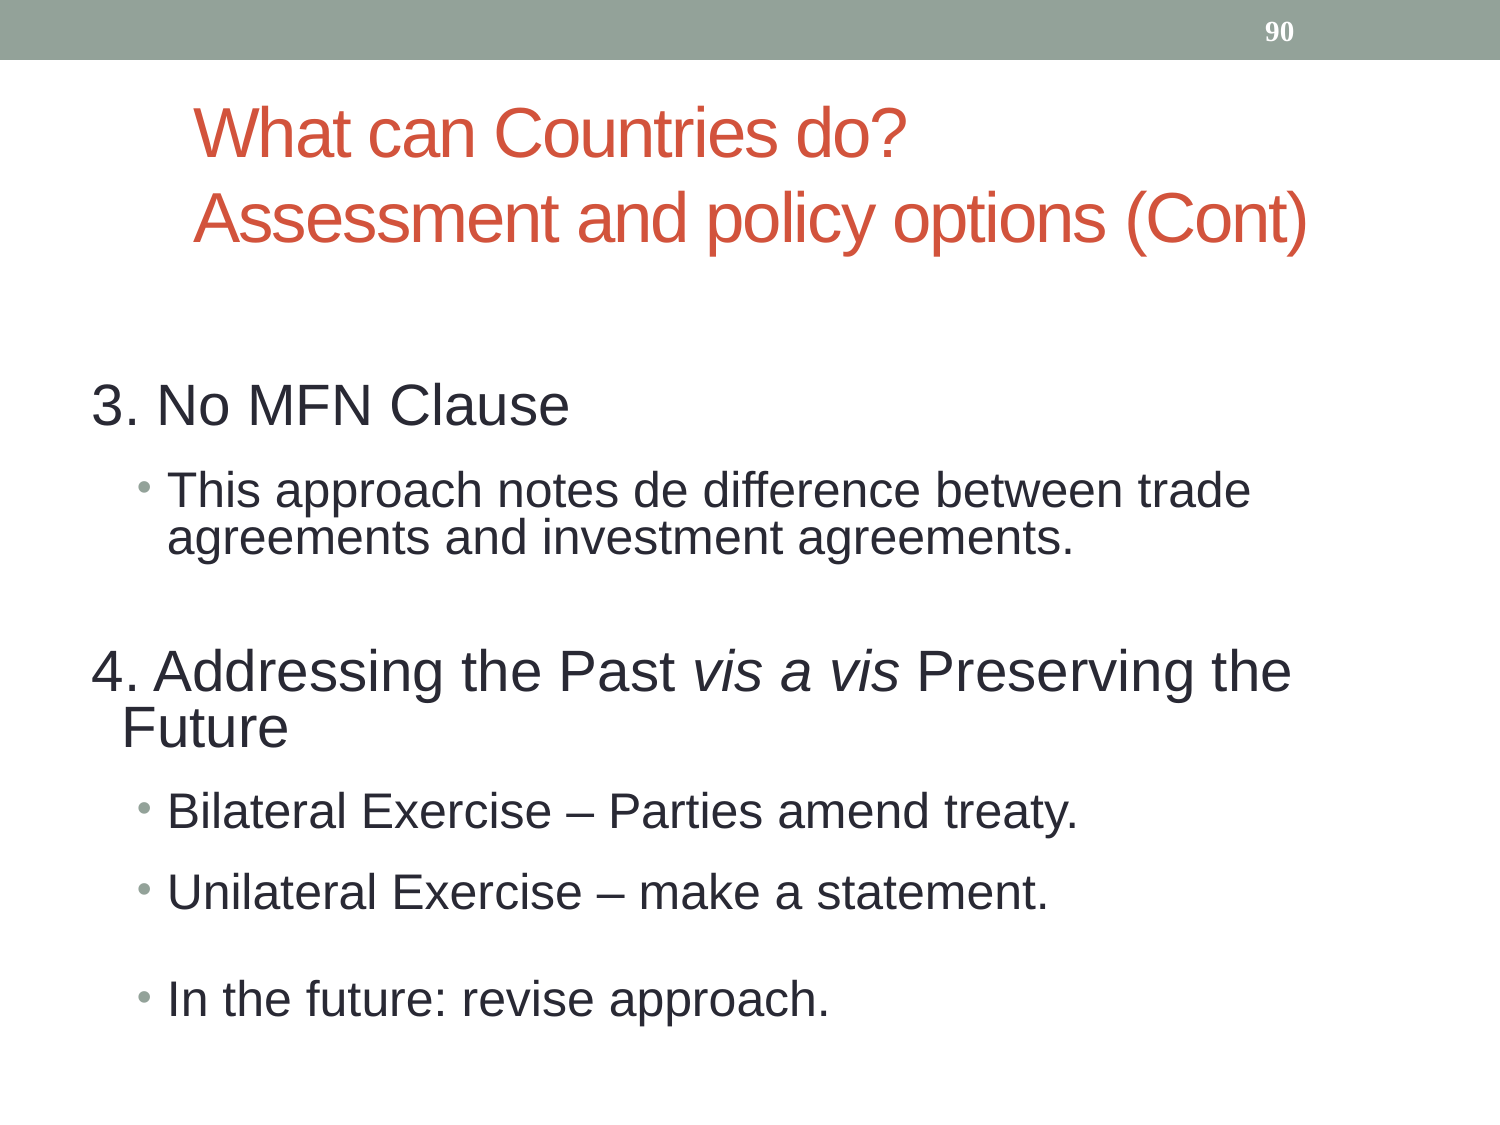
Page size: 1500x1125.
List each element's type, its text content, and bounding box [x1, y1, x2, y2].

slide_number [1250, 3, 1425, 57]
title What can Countries do? Assessment and policy options (Cont) [76, 78, 1427, 266]
list 3. No MFN Clause This approach notes de difference between trade agreements and investment agreements. 4. Addressing the Past vis a vis Preserving the Future Bilateral Exercise – Parties amend treaty. Unilateral Exercise – make a statement. In the future: revise approach. [76, 373, 1427, 1053]
